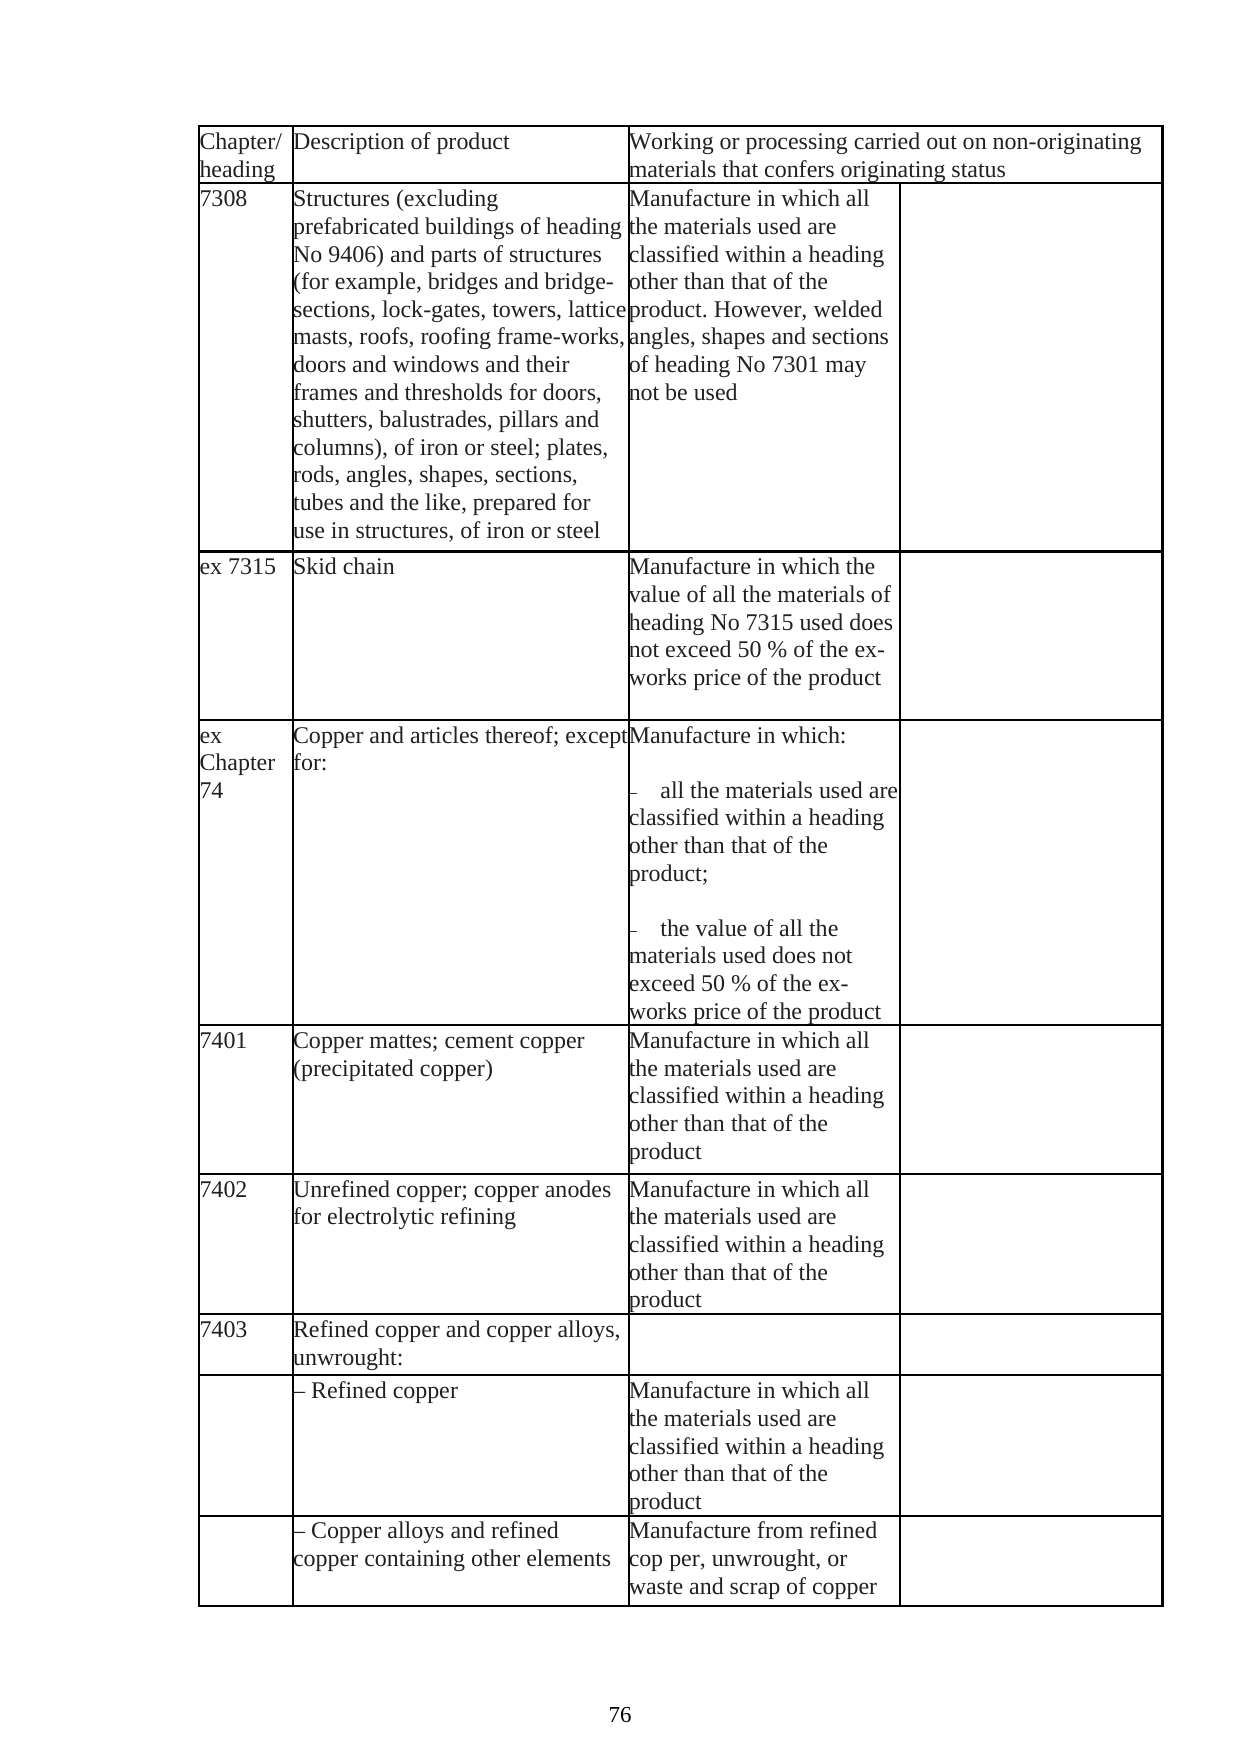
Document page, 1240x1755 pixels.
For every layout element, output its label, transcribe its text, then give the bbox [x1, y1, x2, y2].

table_header Description of product [294, 127, 628, 182]
table_cell – Refined copper [294, 1376, 628, 1514]
table_cell [901, 1376, 1161, 1514]
table_cell Refined copper and copper alloys, unwrought: [294, 1315, 628, 1374]
table_cell [901, 1175, 1161, 1313]
table_cell Unrefined copper; copper anodes for electrolytic refining [294, 1175, 628, 1313]
table_cell Manufacture in which the value of all the materials of heading No 7315 used does not exceed 50 % of the ex-works price of the product [630, 553, 899, 718]
table_header Chapter/ heading [200, 127, 292, 182]
table_cell Manufacture in which all the materials used are classified within a heading other than that of the product [630, 1026, 899, 1173]
table_cell ex Chapter 74 [200, 721, 292, 1024]
table_cell Copper and articles thereof; except for: [294, 721, 628, 1024]
table_cell [200, 1517, 292, 1604]
table_cell ex 7315 [200, 553, 292, 718]
table_cell [901, 184, 1161, 550]
table_cell [630, 1315, 899, 1374]
table_cell Manufacture in which all the materials used are classified within a heading other than that of the product [630, 1175, 899, 1313]
table_cell 7403 [200, 1315, 292, 1374]
table_cell Manufacture in which all the materials used are classified within a heading other than that of the product [630, 1376, 899, 1514]
table_cell – Copper alloys and refined copper containing other elements [294, 1517, 628, 1604]
table_cell [901, 721, 1161, 1024]
table_cell 7401 [200, 1026, 292, 1173]
table_cell [901, 1517, 1161, 1604]
table_cell Structures (excluding prefabricated buildings of heading No 9406) and parts of structures (for example, bridges and bridge-sections, lock-gates, towers, lattice masts, roofs, roofing frame-works, doors and windows and their frames and thresholds for doors, shutters, balustrades, pillars and columns), of iron or steel; plates, rods, angles, shapes, sections, tubes and the like, prepared for use in structures, of iron or steel [294, 184, 628, 550]
table_cell [901, 553, 1161, 718]
table_cell Manufacture from refined cop­ per, unwrought, or waste and scrap of copper [630, 1517, 899, 1604]
table_cell Copper mattes; cement copper (precipitated copper) [294, 1026, 628, 1173]
table_cell [901, 1026, 1161, 1173]
table_cell [901, 1315, 1161, 1374]
table_header Working or processing carried out on non-originating materials that confers originating status [630, 127, 1161, 182]
table_cell [200, 1376, 292, 1514]
table_cell Skid chain [294, 553, 628, 718]
table_cell 7402 [200, 1175, 292, 1313]
table_cell 7308 [200, 184, 292, 550]
table_cell Manufacture in which all the materials used are classified within a heading other than that of the product. However, welded angles, shapes and sections of heading No 7301 may not be used [630, 184, 899, 550]
table_cell Manufacture in which: all the materials used are classified within a heading other than that of the product; the value of all the materials used does not exceed 50 % of the ex-works price of the product [630, 721, 899, 1024]
